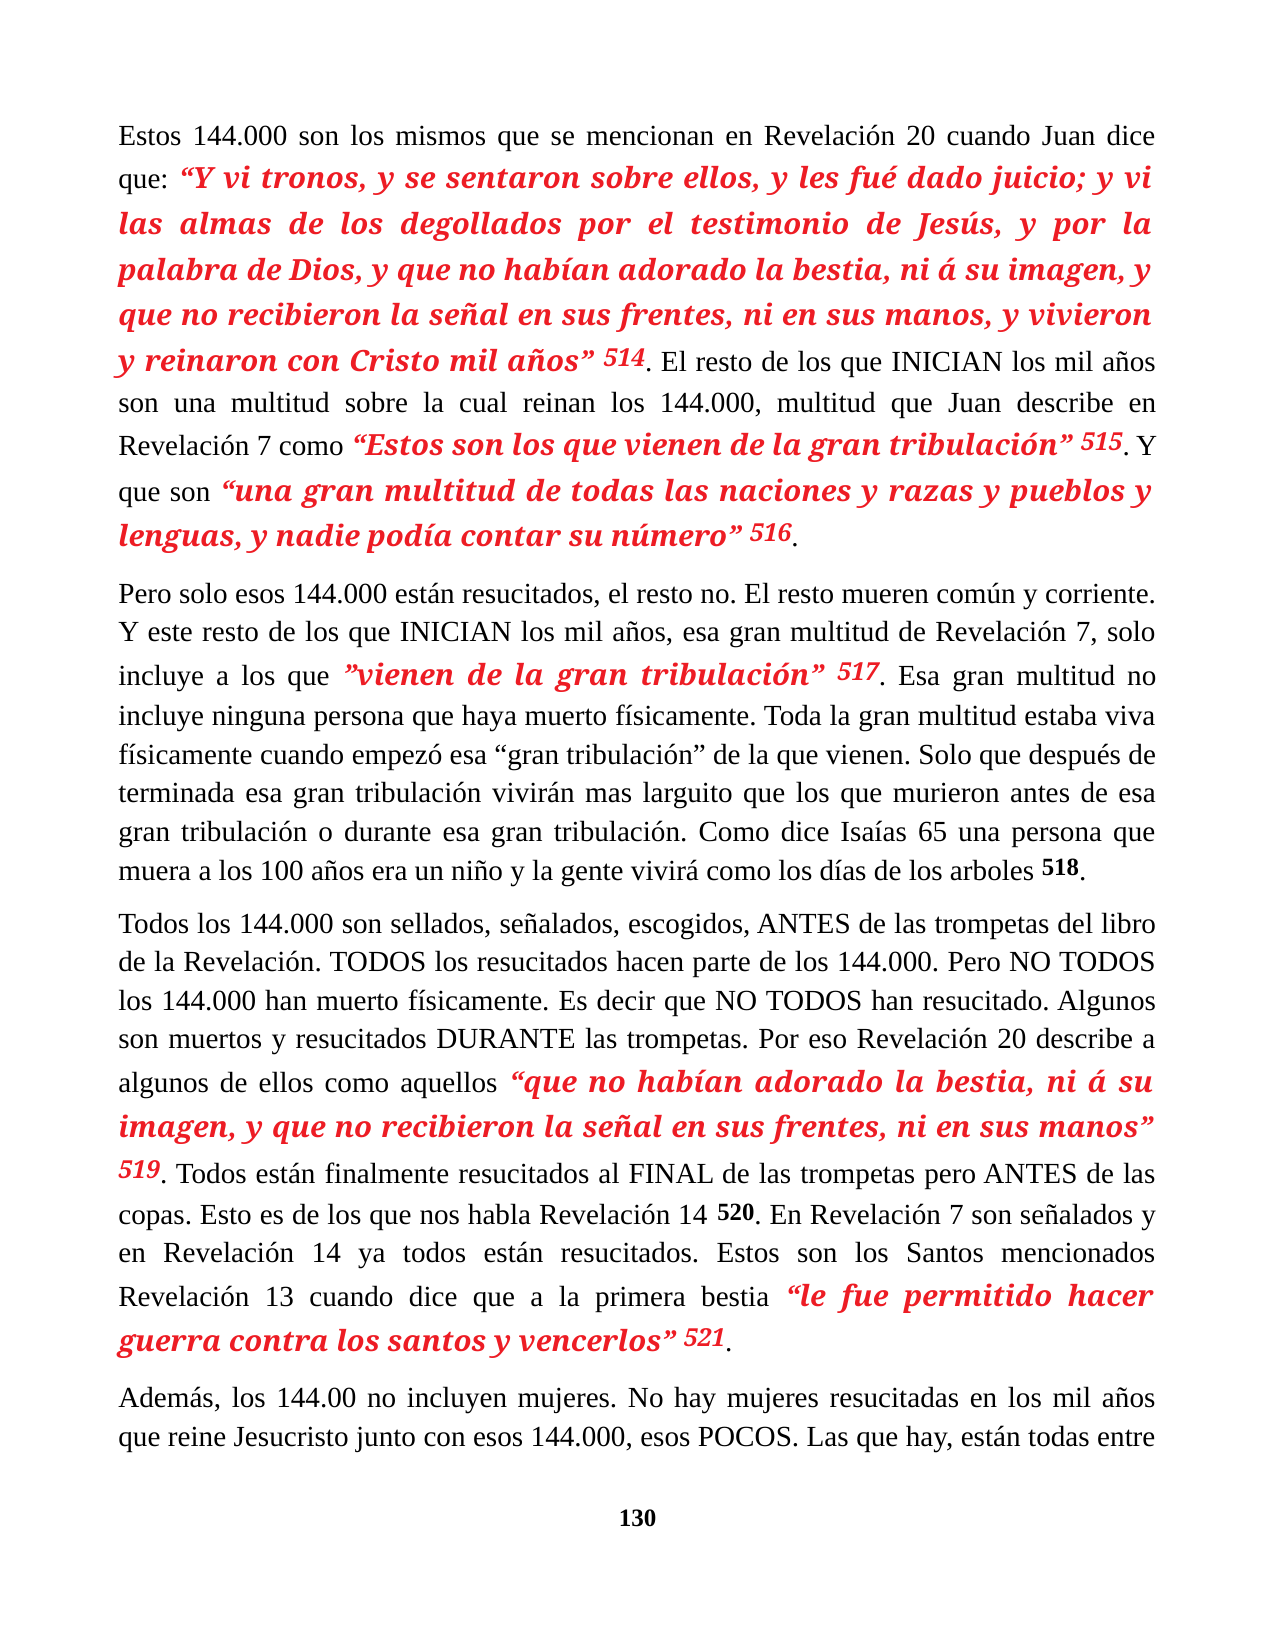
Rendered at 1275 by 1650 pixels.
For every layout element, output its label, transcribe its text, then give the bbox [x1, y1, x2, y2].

text Además, los 144.00 no incluyen mujeres. No hay mujeres resucitadas en los mil años que reine Jesucristo junto con esos 144.000, esos POCOS. Las que hay, están todas entre [118, 1381, 1157, 1453]
text Estos 144.000 son los mismos que se mencionan en Revelación 20 cuando Juan dice que: “Y vi tronos, y se sentaron sobre ellos, y les fué dado juicio; y vi las almas de los degollados por el testimonio de Jesús, y por la palabra de Dios, y que no habían adorado la bestia, ni á su imagen, y que no recibieron la señal en sus frentes, ni en sus manos, y vivieron y reinaron con Cristo mil años” . El resto de los que INICIAN los mil años son una multitud sobre la cual reinan los 144.000, multitud que Juan describe en Revelación 7 como “Estos son los que vienen de la gran tribulación” . Y que son “una gran multitud de todas las naciones y razas y pueblos y lenguas, y nadie podía contar su número” . [118, 118, 1157, 555]
text Pero solo esos 144.000 están resucitados, el resto no. El resto mueren común y corriente. Y este resto de los que INICIAN los mil años, esa gran multitud de Revelación 7, solo incluye a los que ”vienen de la gran tribulación” . Esa gran multitud no incluye ninguna persona que haya muerto físicamente. Toda la gran multitud estaba viva físicamente cuando empezó esa “gran tribulación” de la que vienen. Solo que después de terminada esa gran tribulación vivirán mas larguito que los que murieron antes de esa gran tribulación o durante esa gran tribulación. Como dice Isaías 65 una persona que muera a los 100 años era un niño y la gente vivirá como los días de los arboles . [118, 576, 1157, 886]
text Todos los 144.000 son sellados, señalados, escogidos, ANTES de las trompetas del libro de la Revelación. TODOS los resucitados hacen parte de los 144.000. Pero NO TODOS los 144.000 han muerto físicamente. Es decir que NO TODOS han resucitado. Algunos son muertos y resucitados DURANTE las trompetas. Por eso Revelación 20 describe a algunos de ellos como aquellos “que no habían adorado la bestia, ni á su imagen, y que no recibieron la señal en sus frentes, ni en sus manos” . Todos están finalmente resucitados al FINAL de las trompetas pero ANTES de las copas. Esto es de los que nos habla Revelación 14 . En Revelación 7 son señalados y en Revelación 14 ya todos están resucitados. Estos son los Santos mencionados Revelación 13 cuando dice que a la primera bestia “le fue permitido hacer guerra contra los santos y vencerlos” . [118, 906, 1157, 1360]
